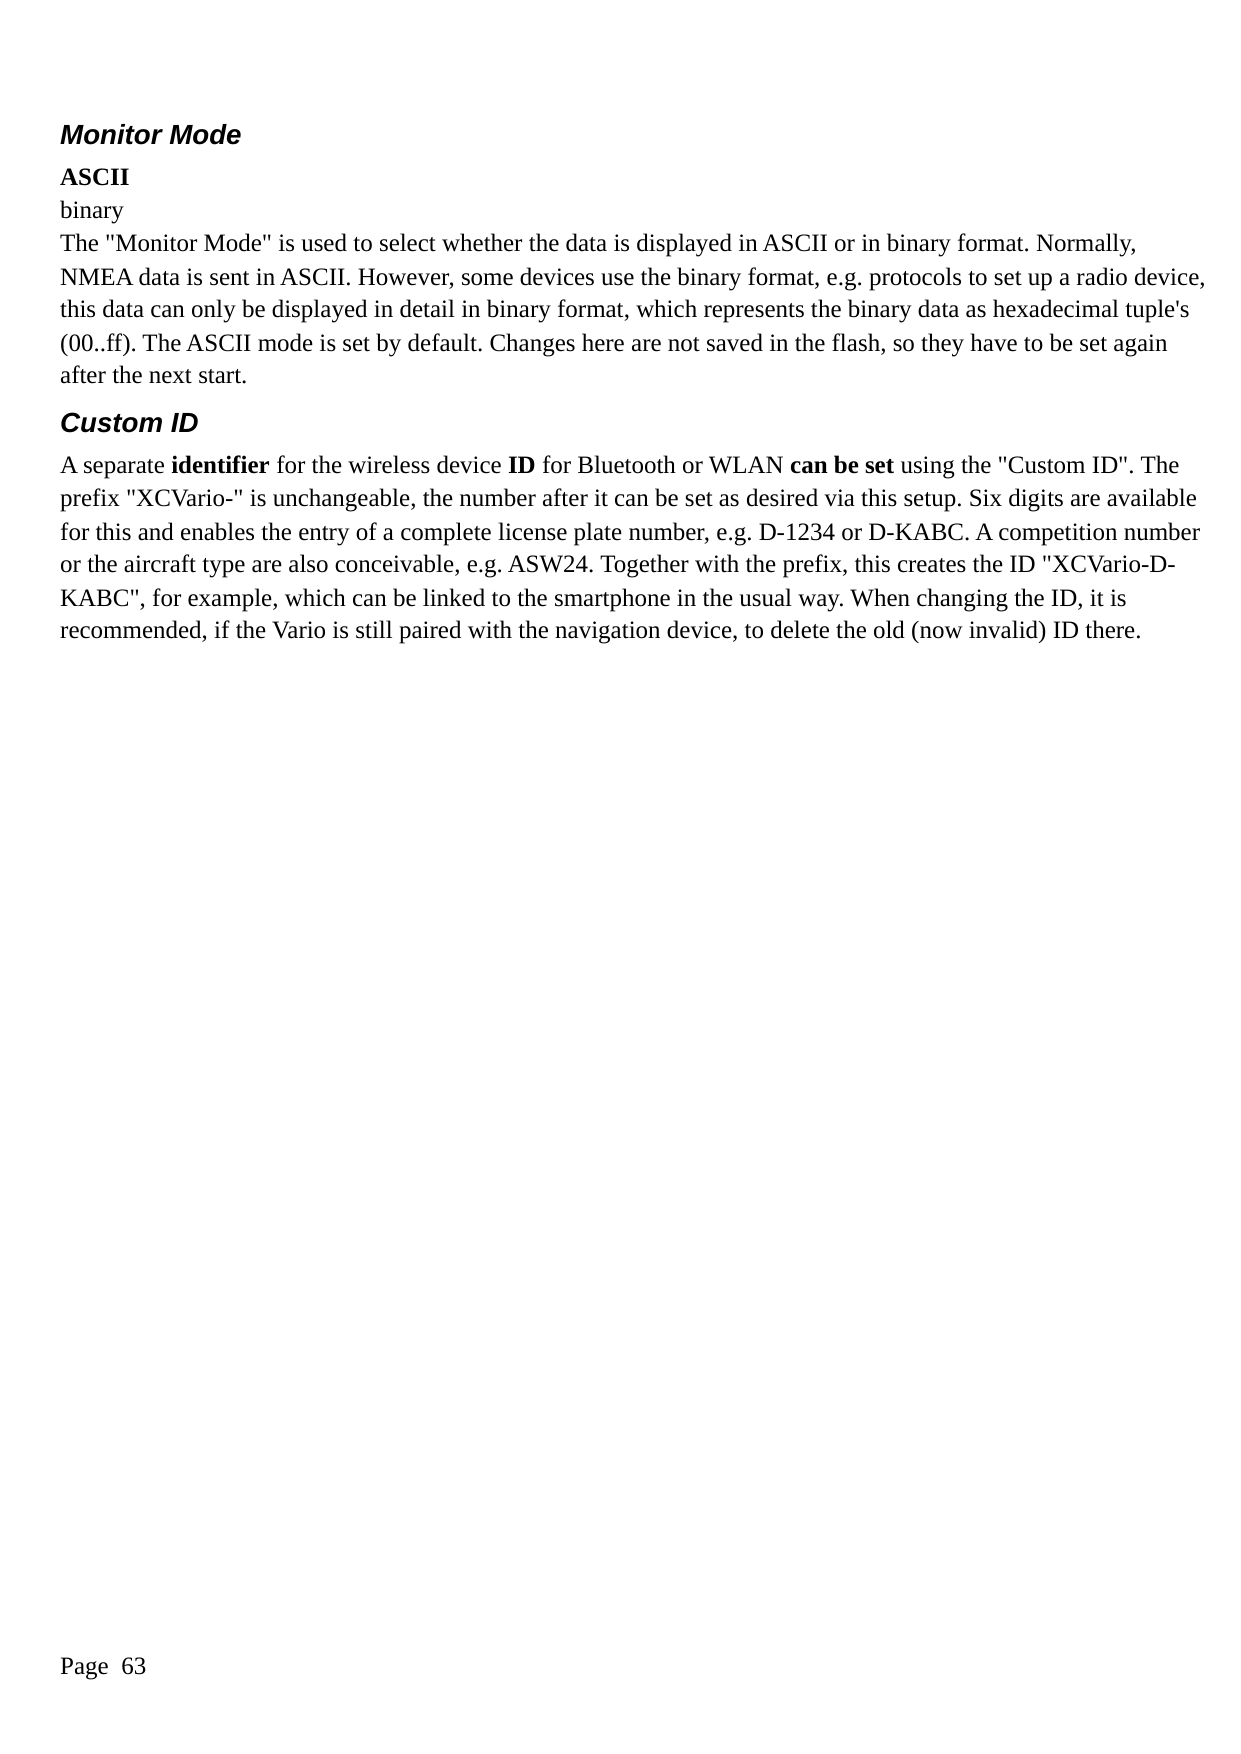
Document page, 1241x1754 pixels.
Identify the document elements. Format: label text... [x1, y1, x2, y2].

subtitle Custom ID [60, 406, 1207, 438]
text ASCII [60, 162, 1207, 191]
text The "Monitor Mode" is used to select whether the data is displayed in ASCII or in binary format. Normally, NMEA data is sent in ASCII. However, some devices use the binary format, e.g. protocols to set up a radio device, this data can only be displayed in detail in binary format, which represents the binary data as hexadecimal tuple's (00..ff). The ASCII mode is set by default. Changes here are not saved in the flash, so they have to be set again after the next start. [60, 228, 1207, 389]
subtitle Monitor Mode [60, 118, 1207, 150]
text A separate identifier for the wireless device ID for Bluetooth or WLAN can be set using the "Custom ID". The prefix "XCVario-" is unchangeable, the number after it can be set as desired via this setup. Six digits are available for this and enables the entry of a complete license plate number, e.g. D-1234 or D-KABC. A competition number or the aircraft type are also conceivable, e.g. ASW24. Together with the prefix, this creates the ID "XCVario-D-KABC", for example, which can be linked to the smartphone in the usual way. When changing the ID, it is recommended, if the Vario is still paired with the navigation device, to delete the old (now invalid) ID there. [60, 451, 1207, 644]
text binary [60, 196, 1207, 224]
